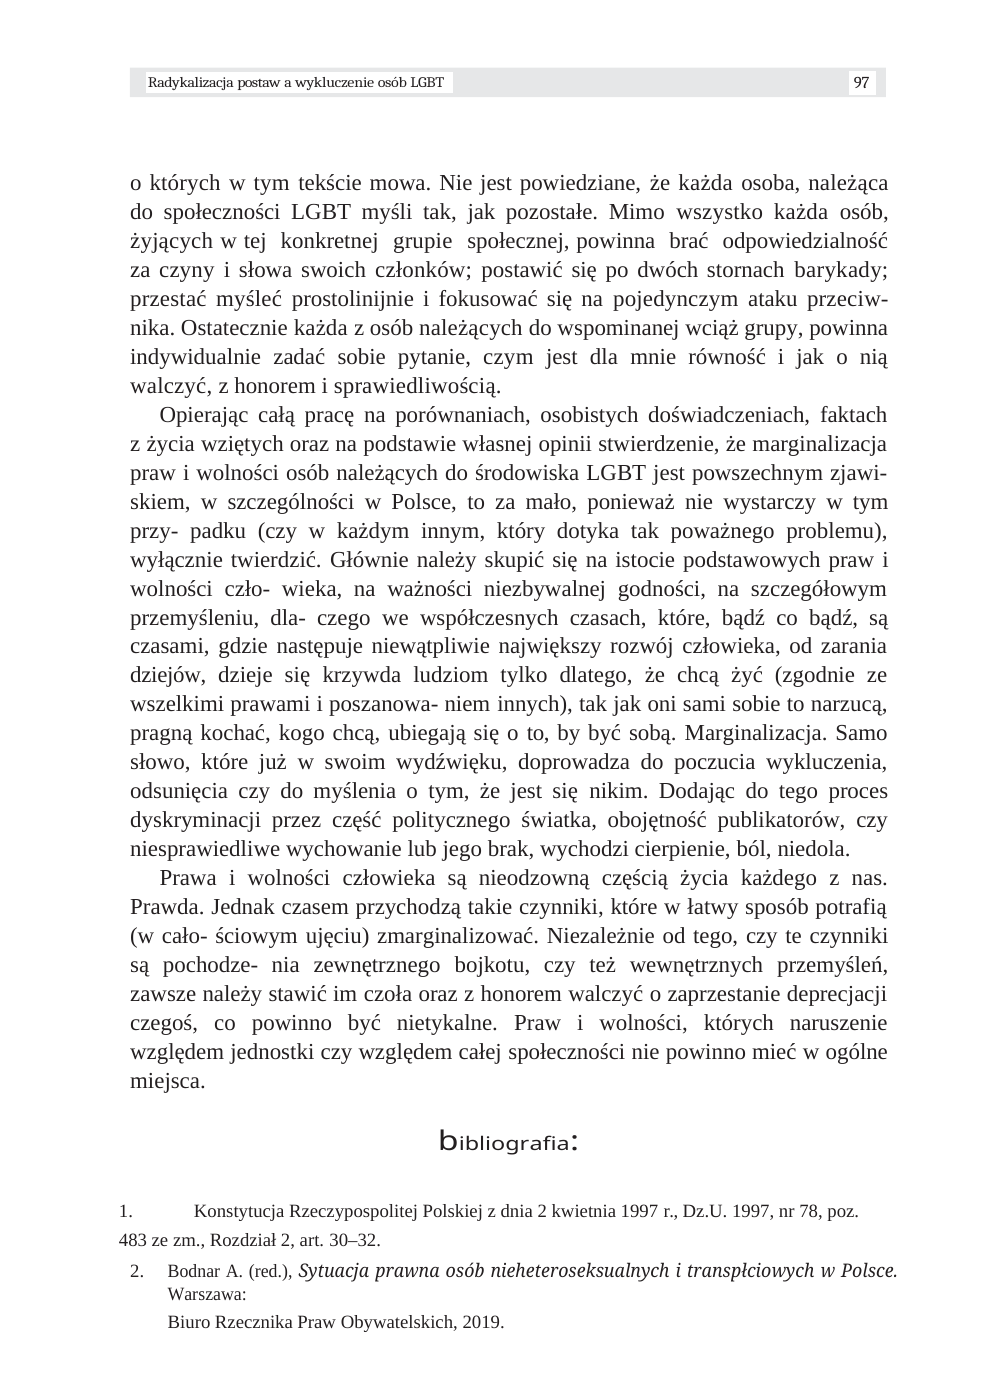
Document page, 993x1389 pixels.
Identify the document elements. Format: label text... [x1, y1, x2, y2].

text bibliografia: [165, 1121, 852, 1158]
text o których w tym tekście mowa. Nie jest powiedziane, że każda osoba, należąca do społeczności LGBT myśli tak, jak pozostałe. Mimo wszystko każda osób, żyjących w tej konkretnej grupie społecznej, powinna brać odpowiedzialność za czyny i słowa swoich członków; postawić się po dwóch stornach barykady; przestać myśleć prostolinijnie i fokusować się na pojedynczym ataku przeciw- nika. Ostatecznie każda z osób należących do wspominanej wciąż grupy, powinna indywidualnie zadać sobie pytanie, czym jest dla mnie równość i jak o nią walczyć, z honorem i sprawiedliwością. [130, 169, 888, 398]
text Biuro Rzecznika Praw Obywatelskich, 2019. [167, 1311, 899, 1333]
list Konstytucja Rzeczypospolitej Polskiej z dnia 2 kwietnia 1997 r., Dz.U. 1997, nr 78, poz. 483 ze zm., Rozdział 2, art. 30–32. [119, 1200, 887, 1251]
list Bodnar A. (red.), Sytuacja prawna osób nieheteroseksualnych i transpłciowych w Polsce. Warszawa: [130, 1258, 899, 1305]
text Opierając całą pracę na porównaniach, osobistych doświadczeniach, faktach z życia wziętych oraz na podstawie własnej opinii stwierdzenie, że marginalizacja praw i wolności osób należących do środowiska LGBT jest powszechnym zjawi- skiem, w szczególności w Polsce, to za mało, ponieważ nie wystarczy w tym przy- padku (czy w każdym innym, który dotyka tak poważnego problemu), wyłącznie twierdzić. Głównie należy skupić się na istocie podstawowych praw i wolności czło- wieka, na ważności niezbywalnej godności, na szczegółowym przemyśleniu, dla- czego we współczesnych czasach, które, bądź co bądź, są czasami, gdzie następuje niewątpliwie największy rozwój człowieka, od zarania dziejów, dzieje się krzywda ludziom tylko dlatego, że chcą żyć (zgodnie ze wszelkimi prawami i poszanowa- niem innych), tak jak oni sami sobie to narzucą, pragną kochać, kogo chcą, ubiegają się o to, by być sobą. Marginalizacja. Samo słowo, które już w swoim wydźwięku, doprowadza do poczucia wykluczenia, odsunięcia czy do myślenia o tym, że jest się nikim. Dodając do tego proces dyskryminacji przez część politycznego światka, obojętność publikatorów, czy niesprawiedliwe wychowanie lub jego brak, wychodzi cierpienie, ból, niedola. [130, 401, 888, 862]
text Prawa i wolności człowieka są nieodzowną częścią życia każdego z nas. Prawda. Jednak czasem przychodzą takie czynniki, które w łatwy sposób potrafią (w cało- ściowym ujęciu) zmarginalizować. Niezależnie od tego, czy te czynniki są pochodze- nia zewnętrznego bojkotu, czy też wewnętrznych przemyśleń, zawsze należy stawić im czoła oraz z honorem walczyć o zaprzestanie deprecjacji czegoś, co powinno być nietykalne. Praw i wolności, których naruszenie względem jednostki czy względem całej społeczności nie powinno mieć w ogólne miejsca. [130, 864, 888, 1093]
